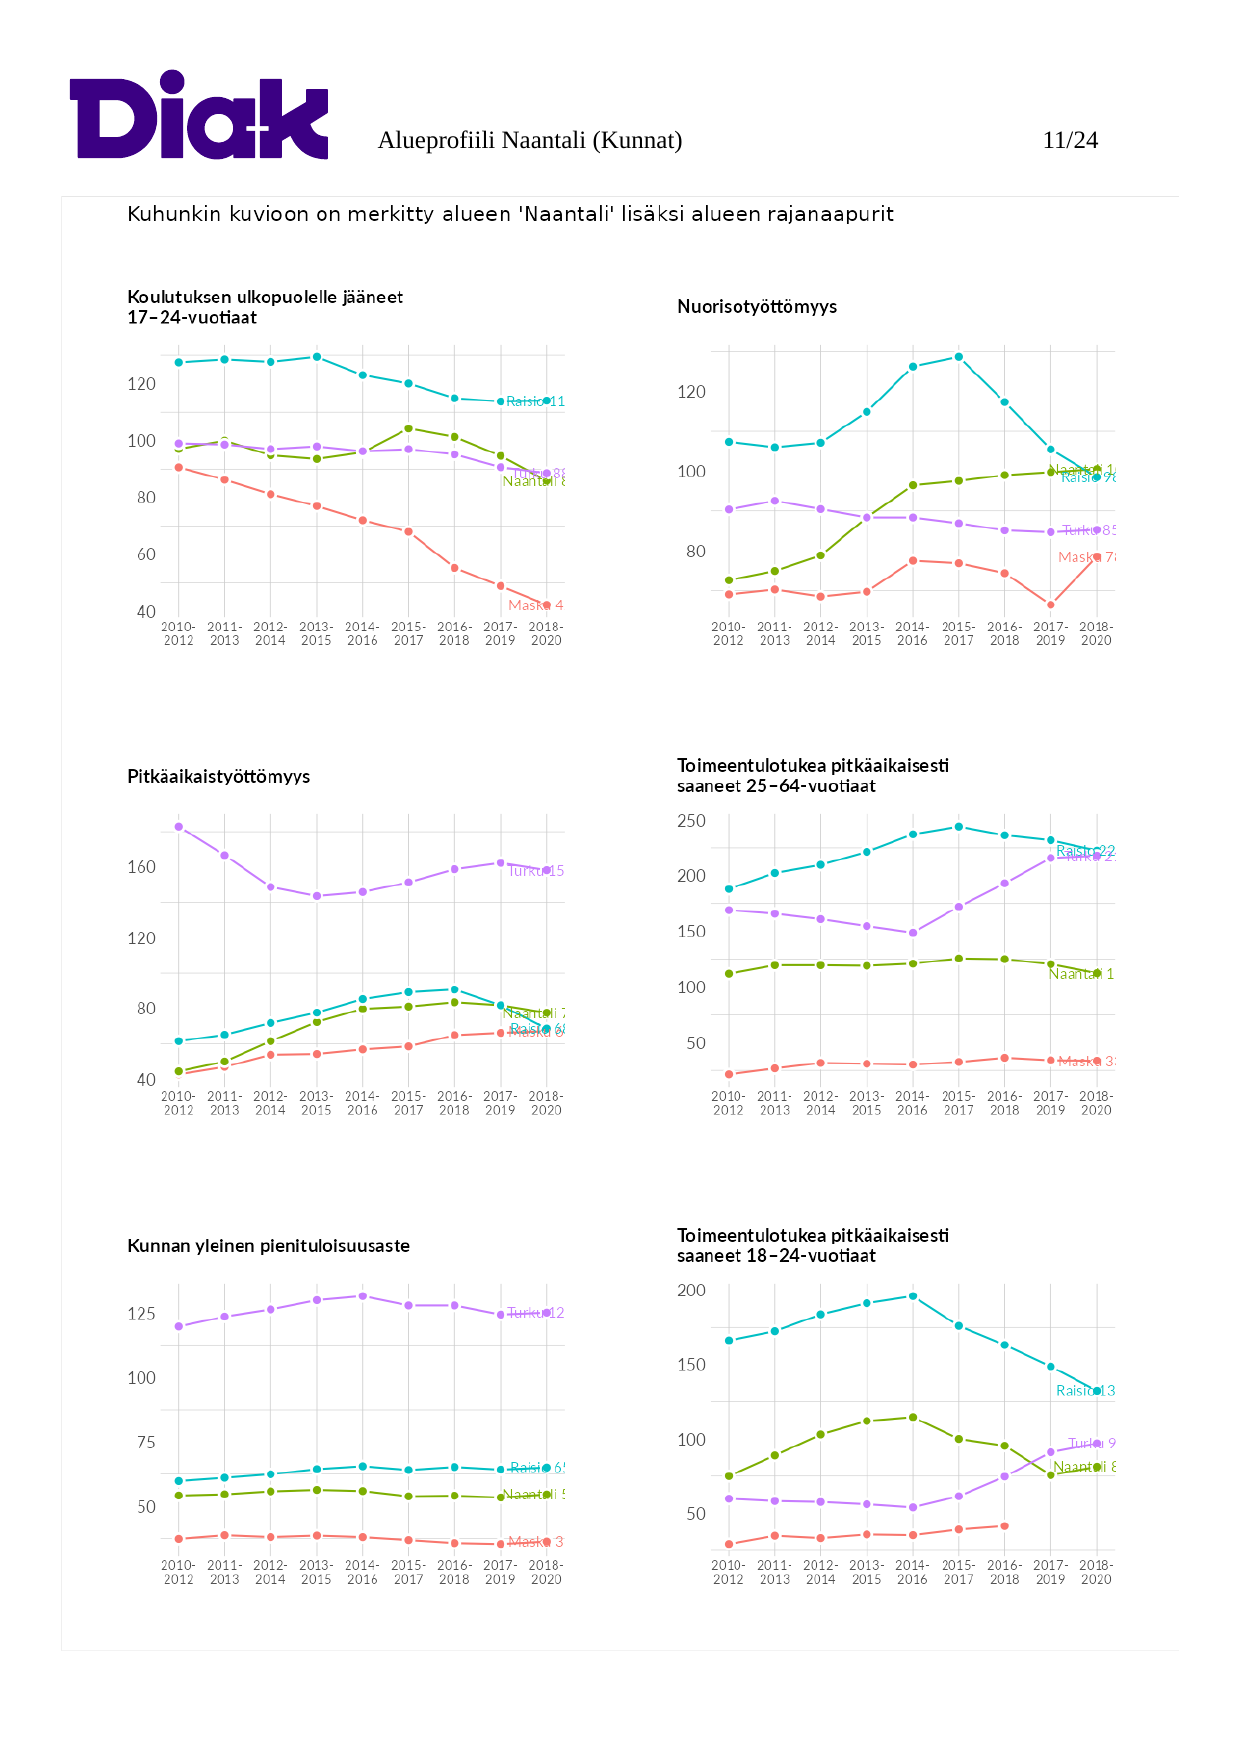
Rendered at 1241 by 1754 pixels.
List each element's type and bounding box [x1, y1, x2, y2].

picture [61, 196, 1179, 1651]
